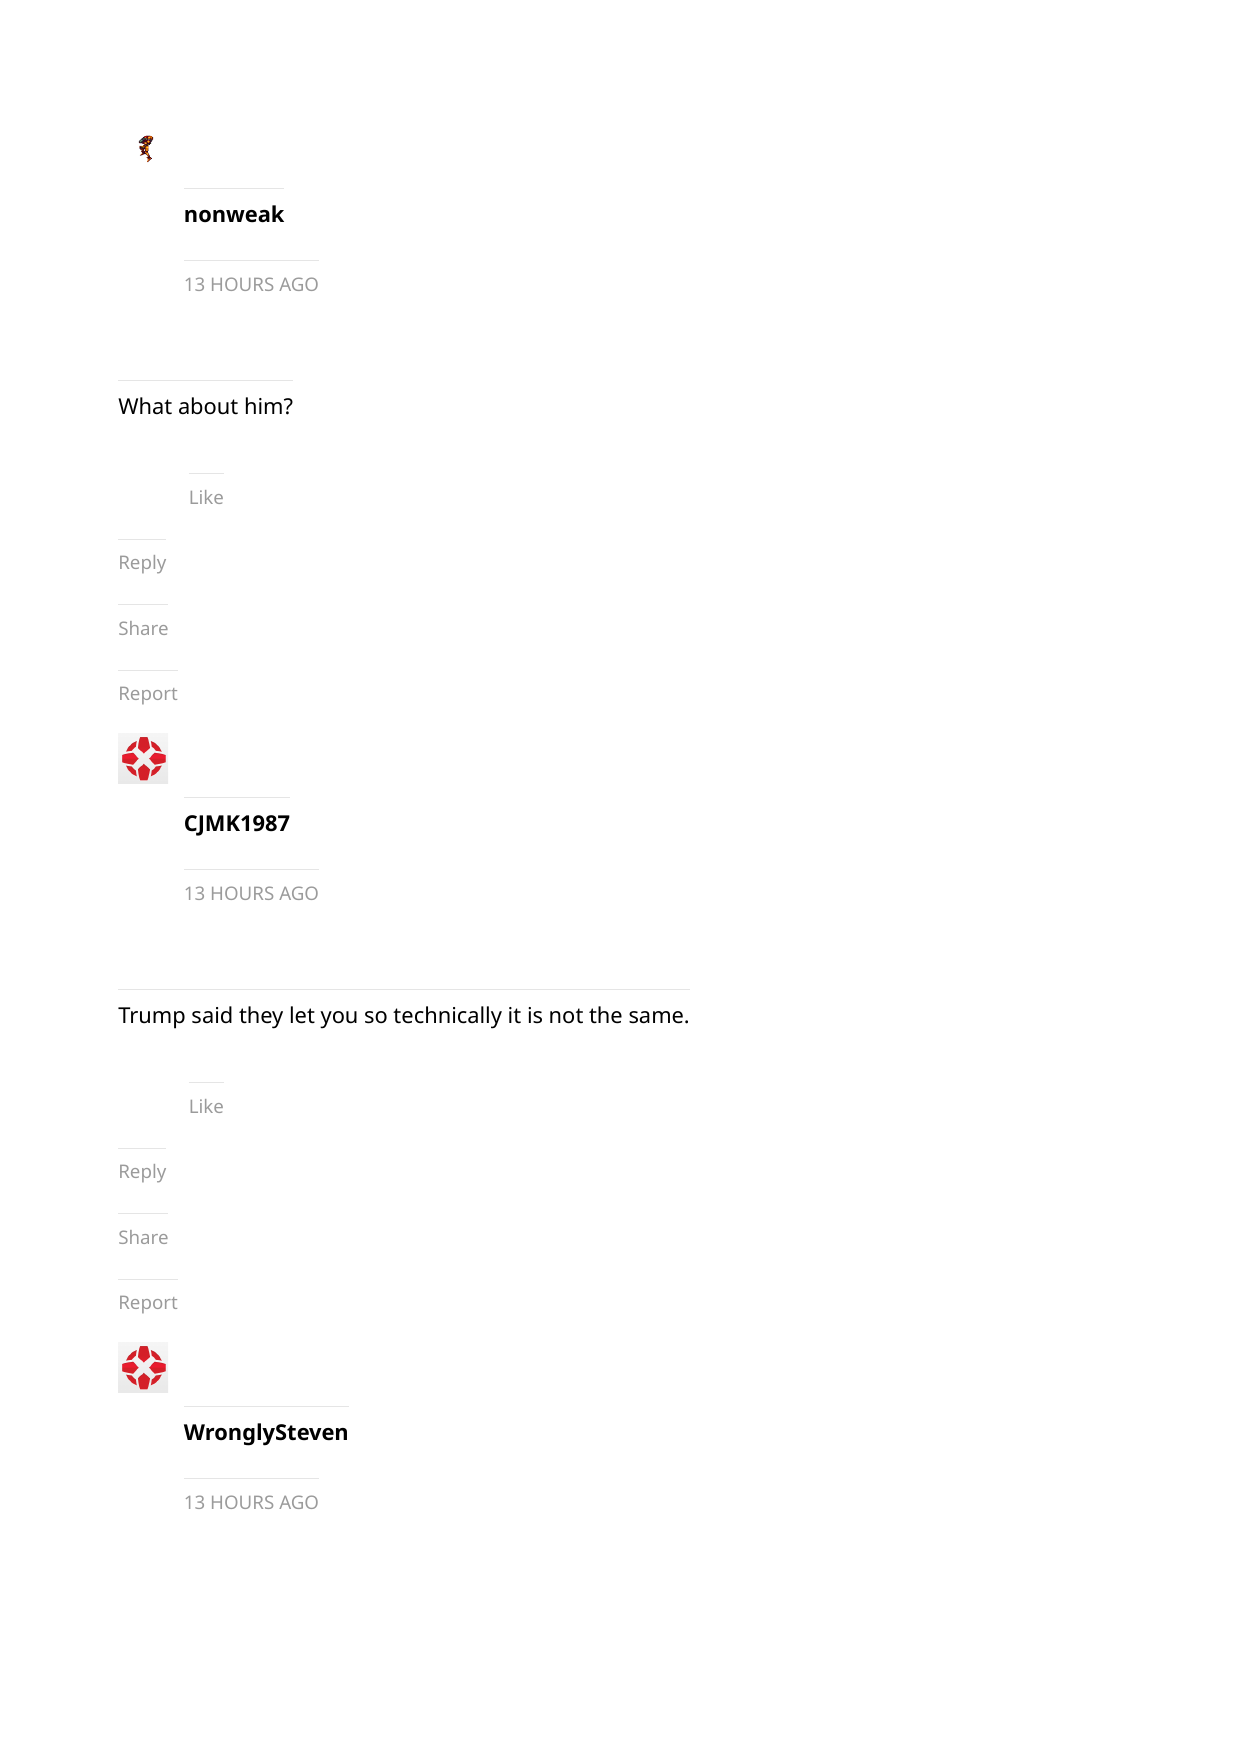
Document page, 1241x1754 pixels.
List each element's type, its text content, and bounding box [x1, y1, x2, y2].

picture [118, 733, 169, 784]
picture [118, 1342, 169, 1393]
text 13 HOURS AGO [184, 869, 1117, 906]
text nonweak [184, 188, 1114, 229]
text Share [118, 604, 1122, 641]
text Report [118, 669, 1122, 706]
text Trump said they let you so technically it is not the same. [118, 989, 1122, 1030]
text Report [118, 1278, 1122, 1315]
text CJMK1987 [184, 797, 1114, 838]
text What about him? [118, 380, 1122, 421]
text 13 HOURS AGO [184, 260, 1117, 296]
text WronglySteven [184, 1406, 1114, 1447]
text Share [118, 1213, 1122, 1250]
text Like [188, 1082, 1122, 1119]
text 13 HOURS AGO [184, 1478, 1117, 1514]
picture [118, 124, 169, 175]
text Reply [118, 1148, 1122, 1184]
text Like [188, 473, 1122, 510]
text Reply [118, 539, 1122, 575]
